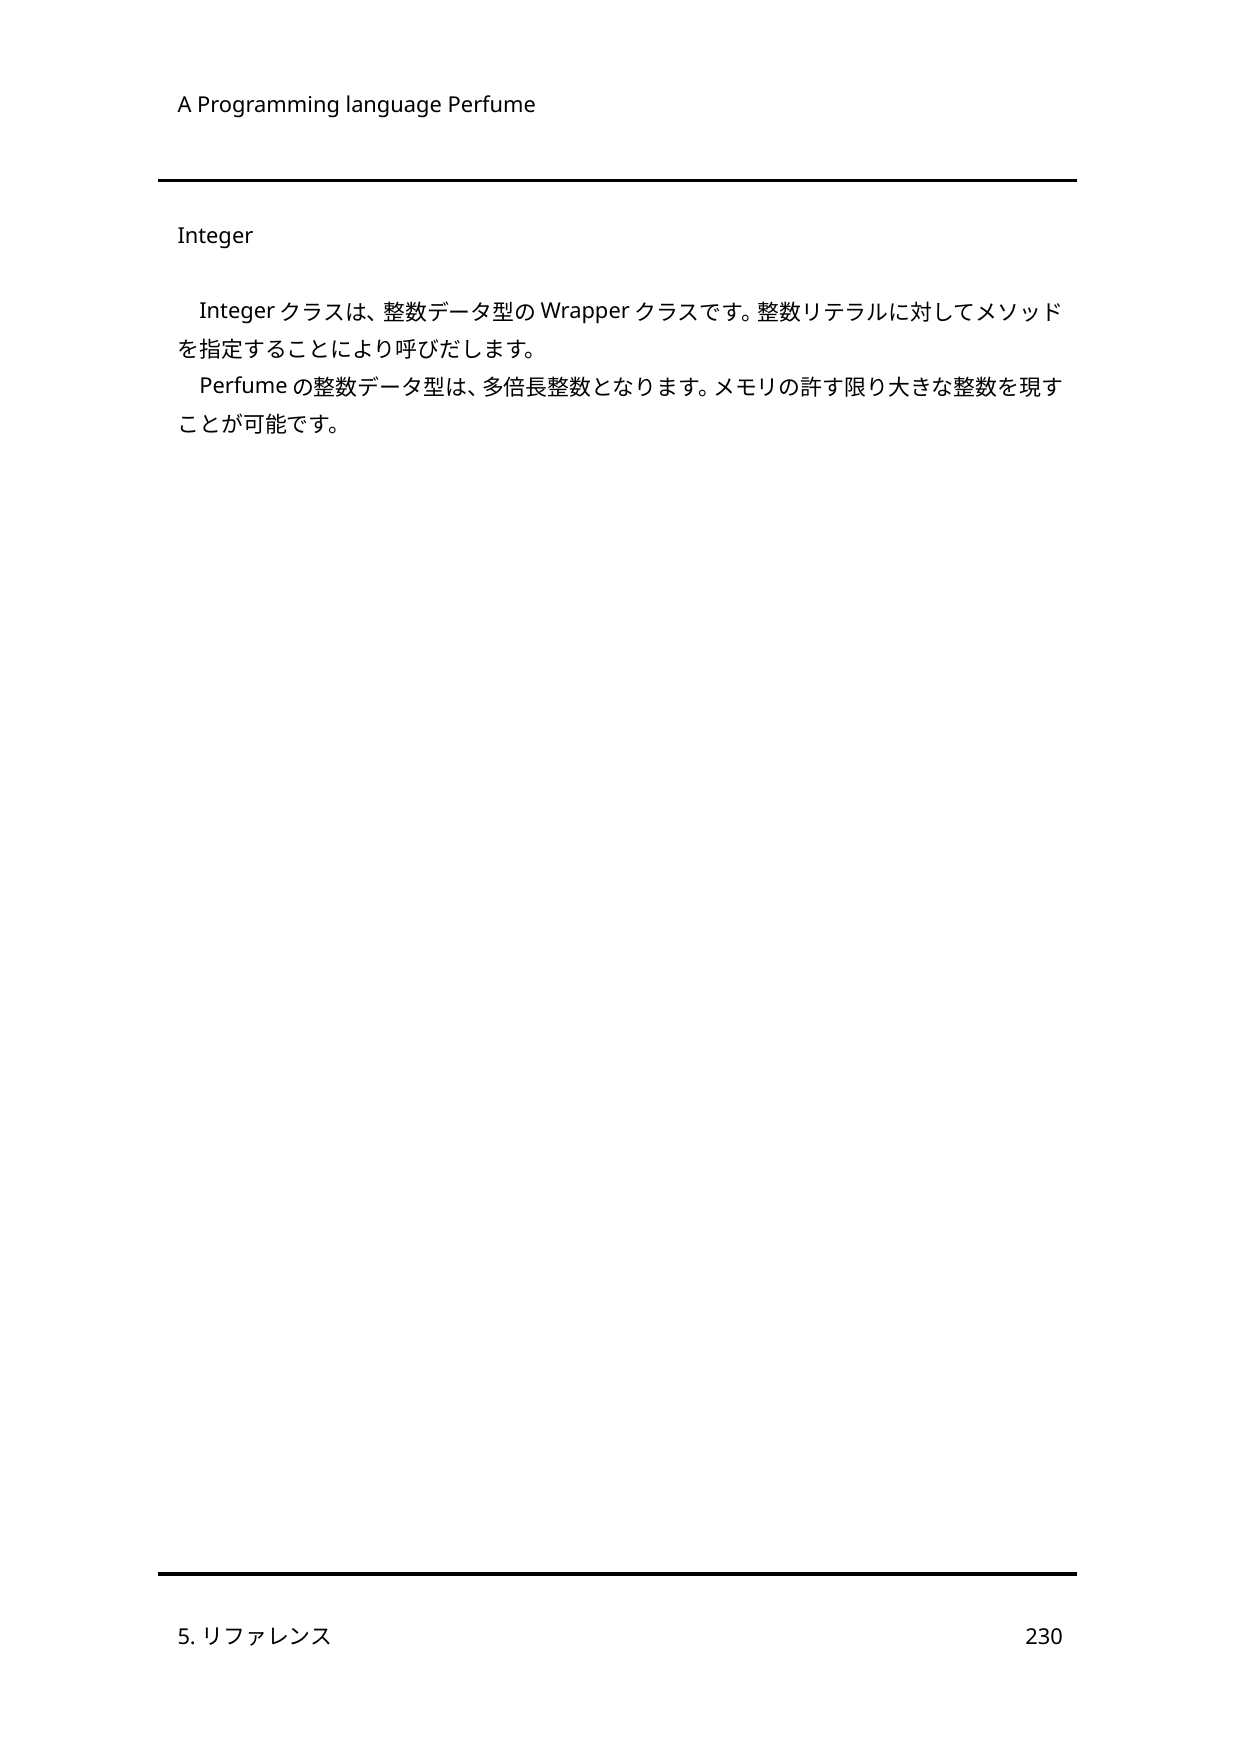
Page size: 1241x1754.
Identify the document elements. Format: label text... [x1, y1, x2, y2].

text Perfumeの整数データ型は、多倍長整数となります。メモリの許す限り大きな整数を現すことが可能です。 [177, 367, 1063, 442]
subtitle Integer [177, 217, 1063, 254]
text Integerクラスは、整数データ型のWrapperクラスです。整数リテラルに対してメソッドを指定することにより呼びだします。 [177, 292, 1063, 367]
